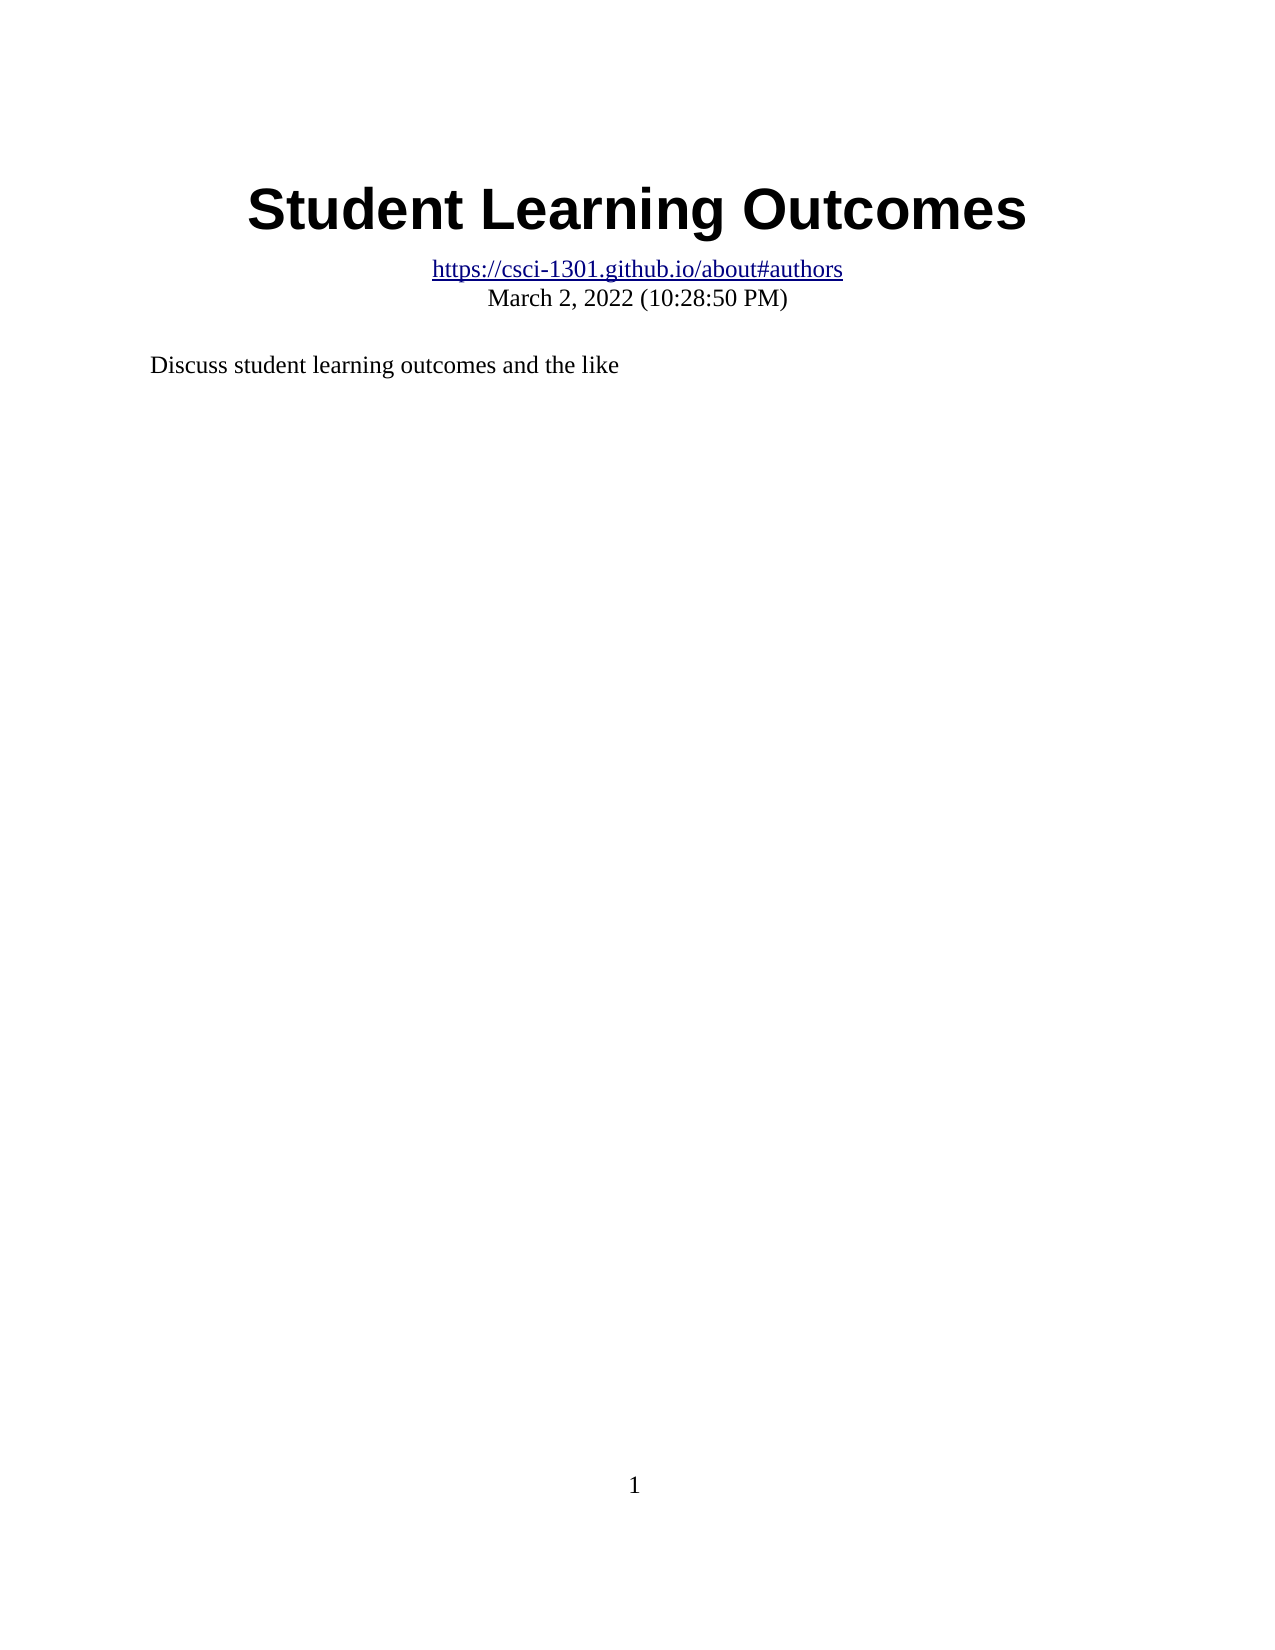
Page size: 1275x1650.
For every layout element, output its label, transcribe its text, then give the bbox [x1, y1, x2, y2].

text https://csci-1301.github.io/about#authors [150, 254, 1125, 283]
text March 2, 2022 (10:28:50 PM) [150, 283, 1125, 312]
title Student Learning Outcomes [150, 175, 1125, 242]
text Discuss student learning outcomes and the like [150, 350, 1125, 378]
